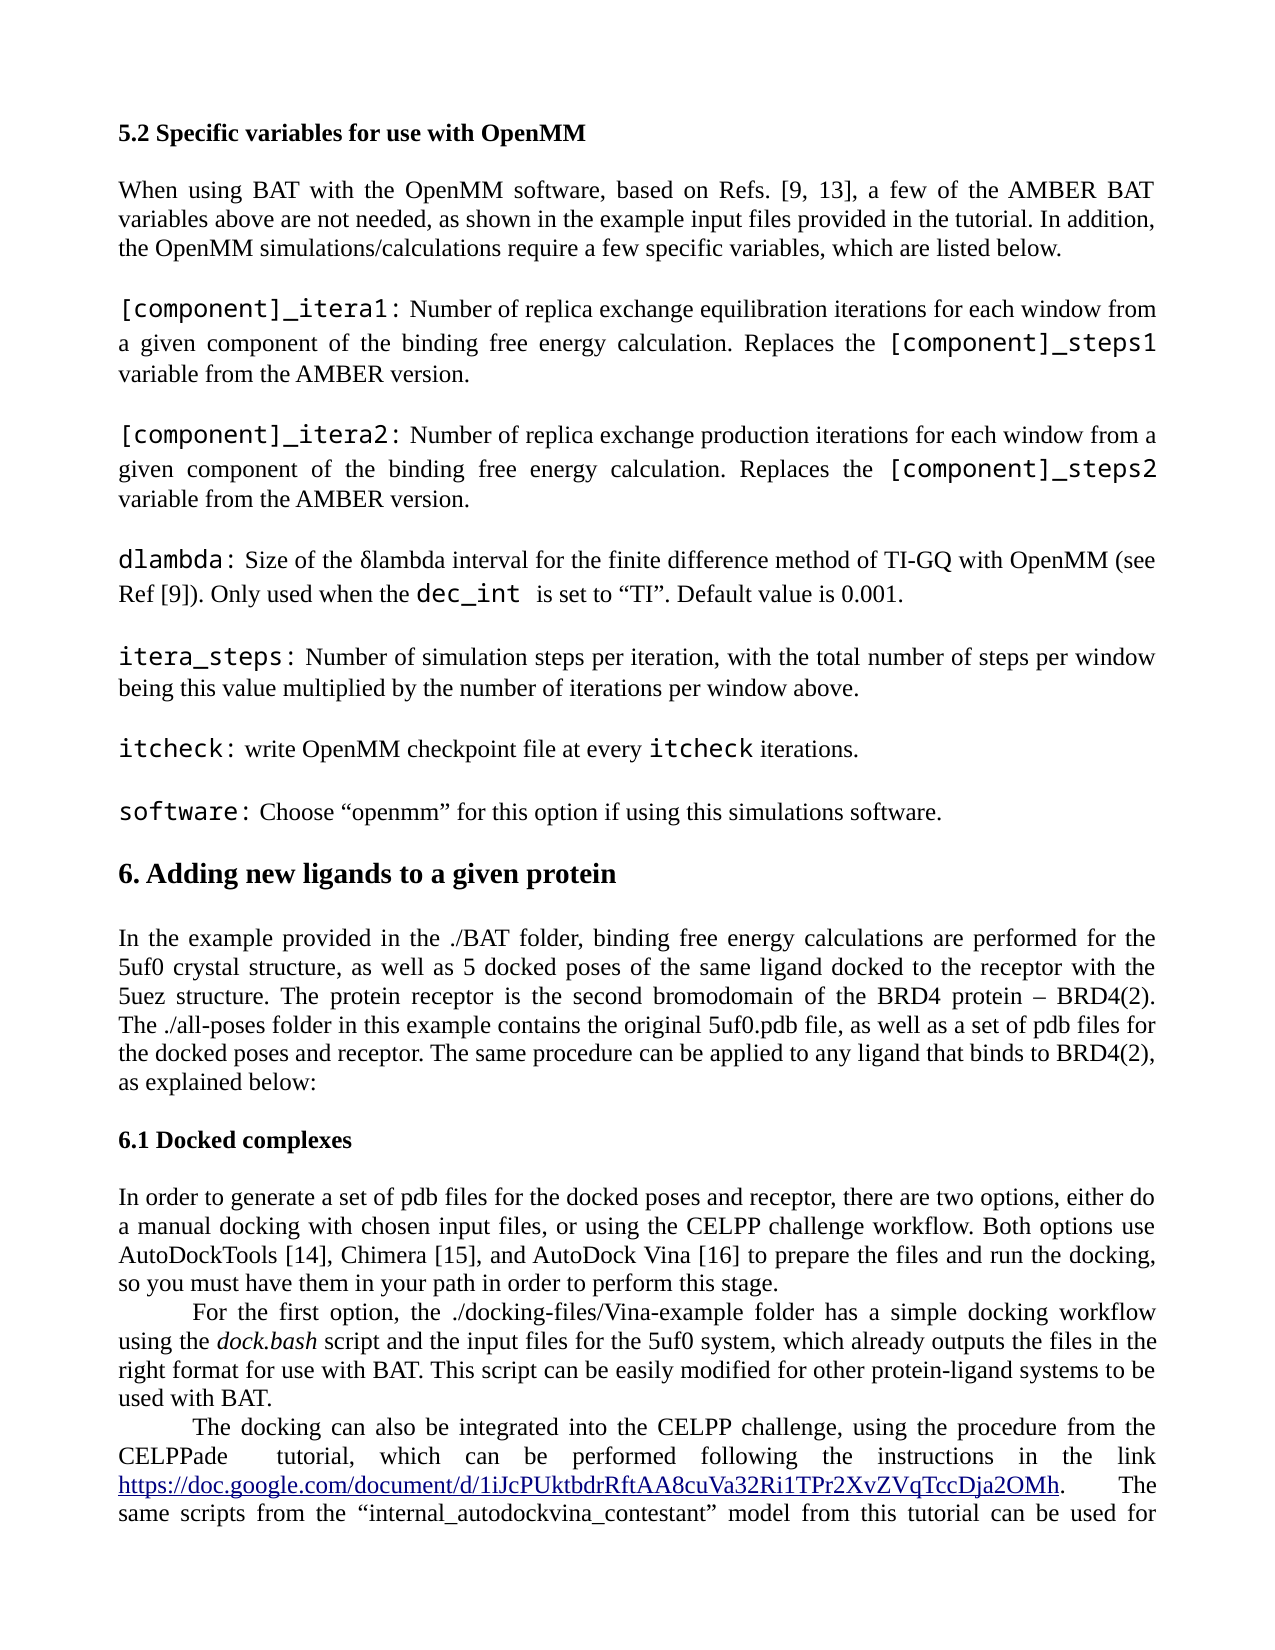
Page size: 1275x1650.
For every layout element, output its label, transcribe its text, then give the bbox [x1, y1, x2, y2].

text [component]_itera2: Number of replica exchange production iterations for each window from a given component of the binding free energy calculation. Replaces the [component]_steps2 variable from the AMBER version. [118, 416, 1157, 513]
text In the example provided in the ./BAT folder, binding free energy calculations are performed for the 5uf0 crystal structure, as well as 5 docked poses of the same ligand docked to the receptor with the 5uez structure. The protein receptor is the second bromodomain of the BRD4 protein – BRD4(2). The ./all-poses folder in this example contains the original 5uf0.pdb file, as well as a set of pdb files for the docked poses and receptor. The same procedure can be applied to any ligand that binds to BRD4(2), as explained below: [118, 923, 1157, 1096]
text itcheck: write OpenMM checkpoint file at every itcheck iterations. [118, 730, 1157, 764]
text 5.2 Specific variables for use with OpenMM [118, 118, 1157, 147]
text itera_steps: Number of simulation steps per iteration, with the total number of steps per window being this value multiplied by the number of iterations per window above. [118, 639, 1157, 702]
text dlambda: Size of the δlambda interval for the finite difference method of TI-GQ with OpenMM (see Ref [9]). Only used when the dec_int is set to “TI”. Default value is 0.001. [118, 542, 1157, 610]
text In order to generate a set of pdb files for the docked poses and receptor, there are two options, either do a manual docking with chosen input files, or using the CELPP challenge workflow. Both options use AutoDockTools [14], Chimera [15], and AutoDock Vina [16] to prepare the files and run the docking, so you must have them in your path in order to perform this stage. [118, 1182, 1157, 1297]
text When using BAT with the OpenMM software, based on Refs. [9, 13], a few of the AMBER BAT variables above are not needed, as shown in the example input files provided in the tutorial. In addition, the OpenMM simulations/calculations require a few specific variables, which are listed below. [118, 176, 1157, 262]
text 6. Adding new ligands to a given protein [118, 856, 1157, 889]
text [component]_itera1: Number of replica exchange equilibration iterations for each window from a given component of the binding free energy calculation. Replaces the [component]_steps1 variable from the AMBER version. [118, 291, 1157, 387]
text software: Choose “openmm” for this option if using this simulations software. [118, 793, 1157, 827]
text The docking can also be integrated into the CELPP challenge, using the procedure from the CELPPade tutorial, which can be performed following the instructions in the link https://doc.google.com/document/d/1iJcPUktbdrRftAA8cuVa32Ri1TPr2XvZVqTccDja2OMh. The same scripts from the “internal_autodockvina_contestant” model from this tutorial can be used for [118, 1412, 1157, 1527]
text For the first option, the ./docking-files/Vina-example folder has a simple docking workflow using the dock.bash script and the input files for the 5uf0 system, which already outputs the files in the right format for use with BAT. This script can be easily modified for other protein-ligand systems to be used with BAT. [118, 1297, 1157, 1412]
text 6.1 Docked complexes [118, 1125, 1157, 1153]
